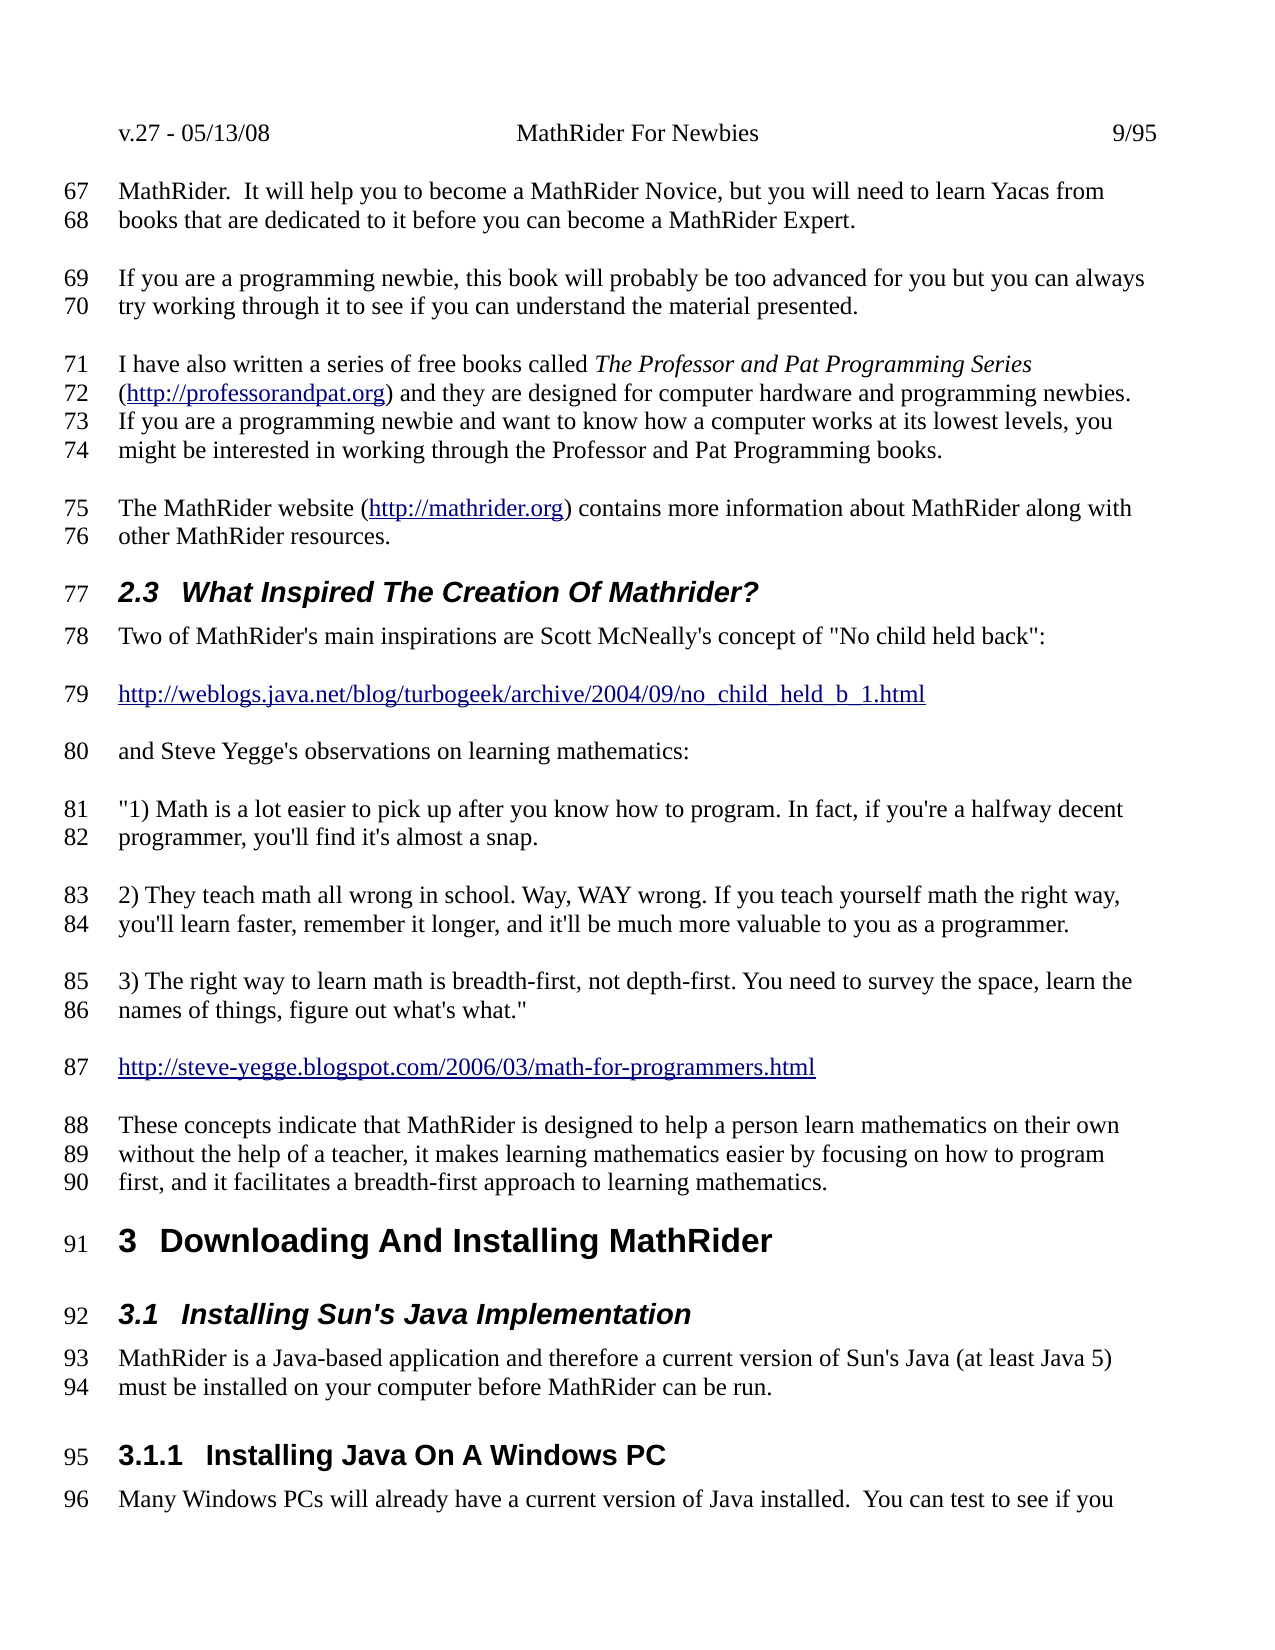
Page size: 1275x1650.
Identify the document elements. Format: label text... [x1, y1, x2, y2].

text and Steve Yegge's observations on learning mathematics: "1) Math is a lot easier to pick up after you know how to program. In fact, if you're a halfway decent programmer, you'll find it's almost a snap. 2) They teach math all wrong in school. Way, WAY wrong. If you teach yourself math the right way, you'll learn faster, remember it longer, and it'll be much more valuable to you as a programmer. [118, 736, 1157, 937]
subtitle What Inspired The Creation Of Mathrider? [118, 575, 1157, 609]
text MathRider. It will help you to become a MathRider Novice, but you will need to learn Yacas from books that are dedicated to it before you can become a MathRider Expert. [118, 176, 1157, 234]
text The MathRider website (http://mathrider.org) contains more information about MathRider along with other MathRider resources. [118, 493, 1157, 550]
subtitle Installing Sun's Java Implementation [118, 1297, 1157, 1331]
text http://weblogs.java.net/blog/turbogeek/archive/2004/09/no_child_held_b_1.html [118, 650, 1157, 707]
text If you are a programming newbie, this book will probably be too advanced for you but you can always try working through it to see if you can understand the material presented. [118, 263, 1157, 320]
subtitle Installing Java On A Windows PC [118, 1438, 1157, 1472]
text These concepts indicate that MathRider is designed to help a person learn mathematics on their own without the help of a teacher, it makes learning mathematics easier by focusing on how to program first, and it facilitates a breadth-first approach to learning mathematics. [118, 1110, 1157, 1196]
text I have also written a series of free books called The Professor and Pat Programming Series (http://professorandpat.org) and they are designed for computer hardware and programming newbies. If you are a programming newbie and want to know how a computer works at its lowest levels, you might be interested in working through the Professor and Pat Programming books. [118, 349, 1157, 464]
text 3) The right way to learn math is breadth-first, not depth-first. You need to survey the space, learn the names of things, figure out what's what." http://steve-yegge.blogspot.com/2006/03/math-for-programmers.html [118, 966, 1157, 1081]
text Two of MathRider's main inspirations are Scott McNeally's concept of "No child held back": [118, 621, 1157, 650]
subtitle Downloading And Installing MathRider [118, 1221, 1157, 1260]
text MathRider is a Java-based application and therefore a current version of Sun's Java (at least Java 5) must be installed on your computer before MathRider can be run. [118, 1343, 1157, 1401]
text Many Windows PCs will already have a current version of Java installed. You can test to see if you [118, 1484, 1157, 1513]
